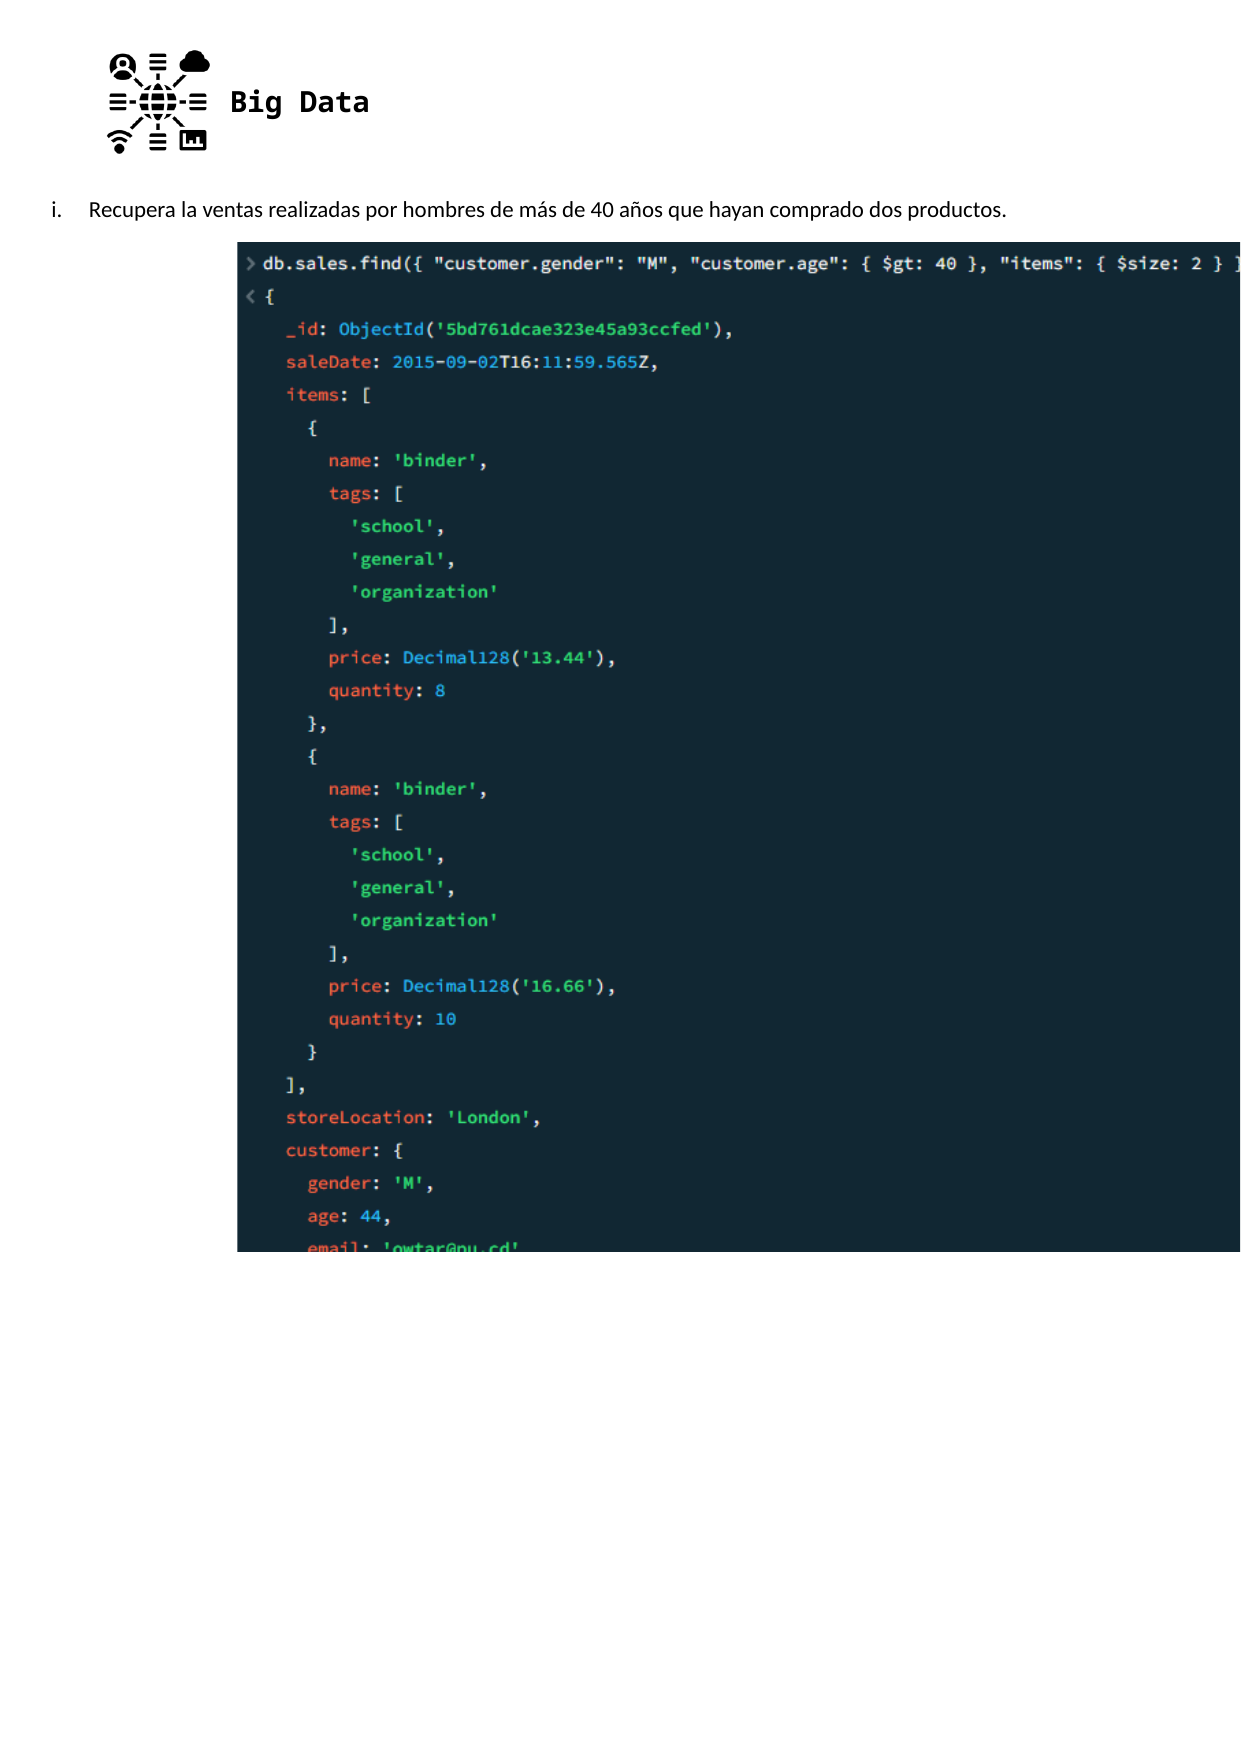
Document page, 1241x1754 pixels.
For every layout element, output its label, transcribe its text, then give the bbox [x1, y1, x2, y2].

list Recupera la ventas realizadas por hombres de más de 40 años que hayan comprado dos productos. [51, 195, 1147, 223]
